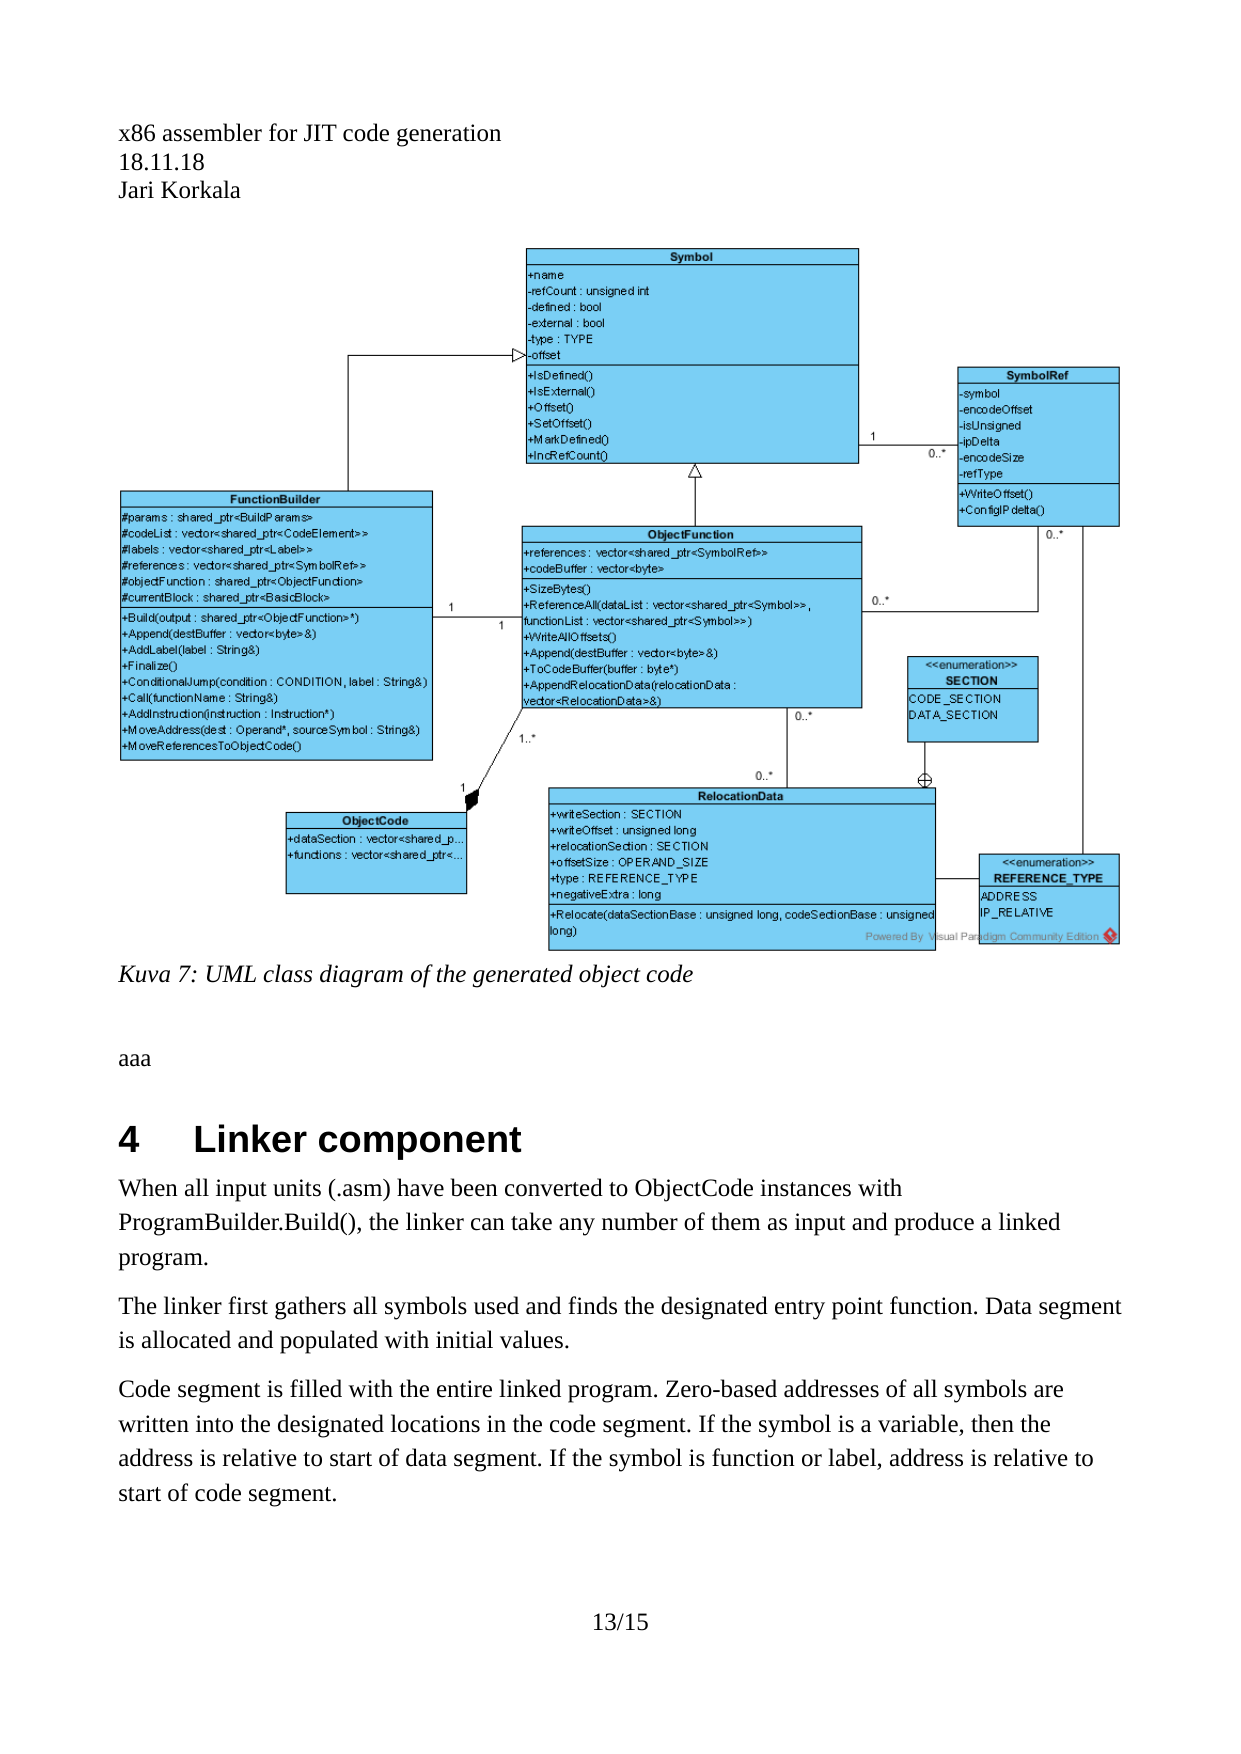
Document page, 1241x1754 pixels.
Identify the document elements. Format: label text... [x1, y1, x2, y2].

picture [118, 246, 1123, 954]
text When all input units (.asm) have been converted to ObjectCode instances with ProgramBuilder.Build(), the linker can take any number of them as input and produce a linked program. [118, 1173, 1122, 1271]
subtitle Linker component [118, 1117, 1122, 1160]
text Code segment is filled with the entire linked program. Zero-based addresses of all symbols are written into the designated locations in the code segment. If the symbol is a variable, then the address is relative to start of data segment. If the symbol is function or label, address is relative to start of code segment. [118, 1374, 1122, 1507]
text aaa [118, 1043, 1122, 1071]
text Kuva 7: UML class diagram of the generated object code [118, 954, 1122, 988]
text The linker first gathers all symbols used and finds the designated entry point function. Data segment is allocated and populated with initial values. [118, 1291, 1122, 1354]
